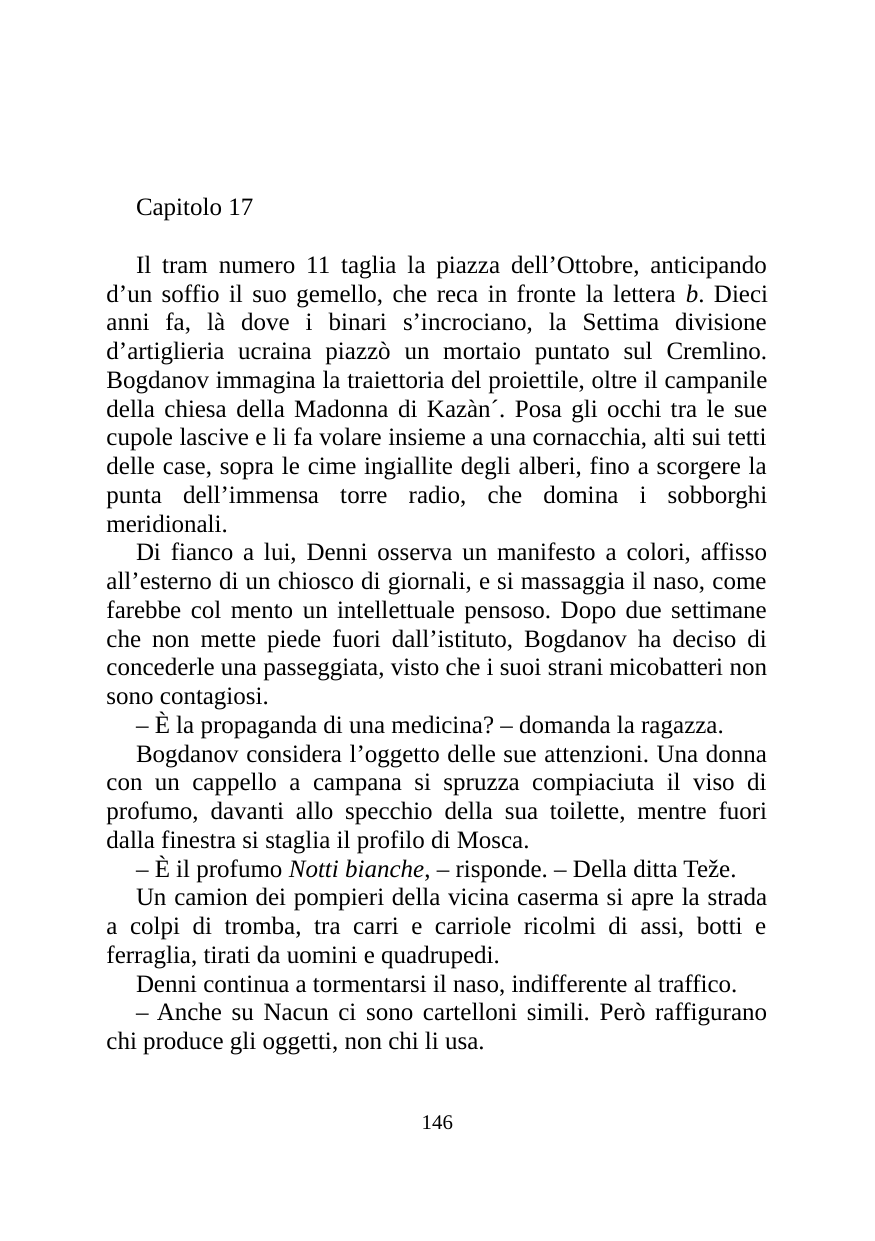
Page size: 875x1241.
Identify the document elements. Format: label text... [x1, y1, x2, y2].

text – È la propaganda di una medicina? – domanda la ragazza. [106, 710, 768, 739]
text Di fianco a lui, Denni osserva un manifesto a colori, affisso all’esterno di un chiosco di giornali, e si massaggia il naso, come farebbe col mento un intellettuale pensoso. Dopo due settimane che non mette piede fuori dall’istituto, Bogdanov ha deciso di concederle una passeggiata, visto che i suoi strani micobatteri non sono contagiosi. [106, 537, 768, 710]
text Un camion dei pompieri della vicina caserma si apre la strada a colpi di tromba, tra carri e carriole ricolmi di assi, botti e ferraglia, tirati da uomini e quadrupedi. [106, 882, 768, 969]
text Capitolo 17 [106, 192, 768, 221]
text – Anche su Nacun ci sono cartelloni simili. Però raffigurano chi produce gli oggetti, non chi li usa. [106, 997, 768, 1055]
text – È il profumo Notti bianche, – risponde. – Della ditta Teže. [106, 854, 768, 882]
text Il tram numero 11 taglia la piazza dell’Ottobre, anticipando d’un soffio il suo gemello, che reca in fronte la lettera b. Dieci anni fa, là dove i binari s’incrociano, la Settima divisione d’artiglieria ucraina piazzò un mortaio puntato sul Cremlino. Bogdanov immagina la traiettoria del proiettile, oltre il campanile della chiesa della Madonna di Kazàn´. Posa gli occhi tra le sue cupole lascive e li fa volare insieme a una cornacchia, alti sui tetti delle case, sopra le cime ingiallite degli alberi, fino a scorgere la punta dell’immensa torre radio, che domina i sobborghi meridionali. [106, 250, 768, 537]
text Bogdanov considera l’oggetto delle sue attenzioni. Una donna con un cappello a campana si spruzza compiaciuta il viso di profumo, davanti allo specchio della sua toilette, mentre fuori dalla finestra si staglia il profilo di Mosca. [106, 739, 768, 854]
text Denni continua a tormentarsi il naso, indifferente al traffico. [106, 969, 768, 997]
